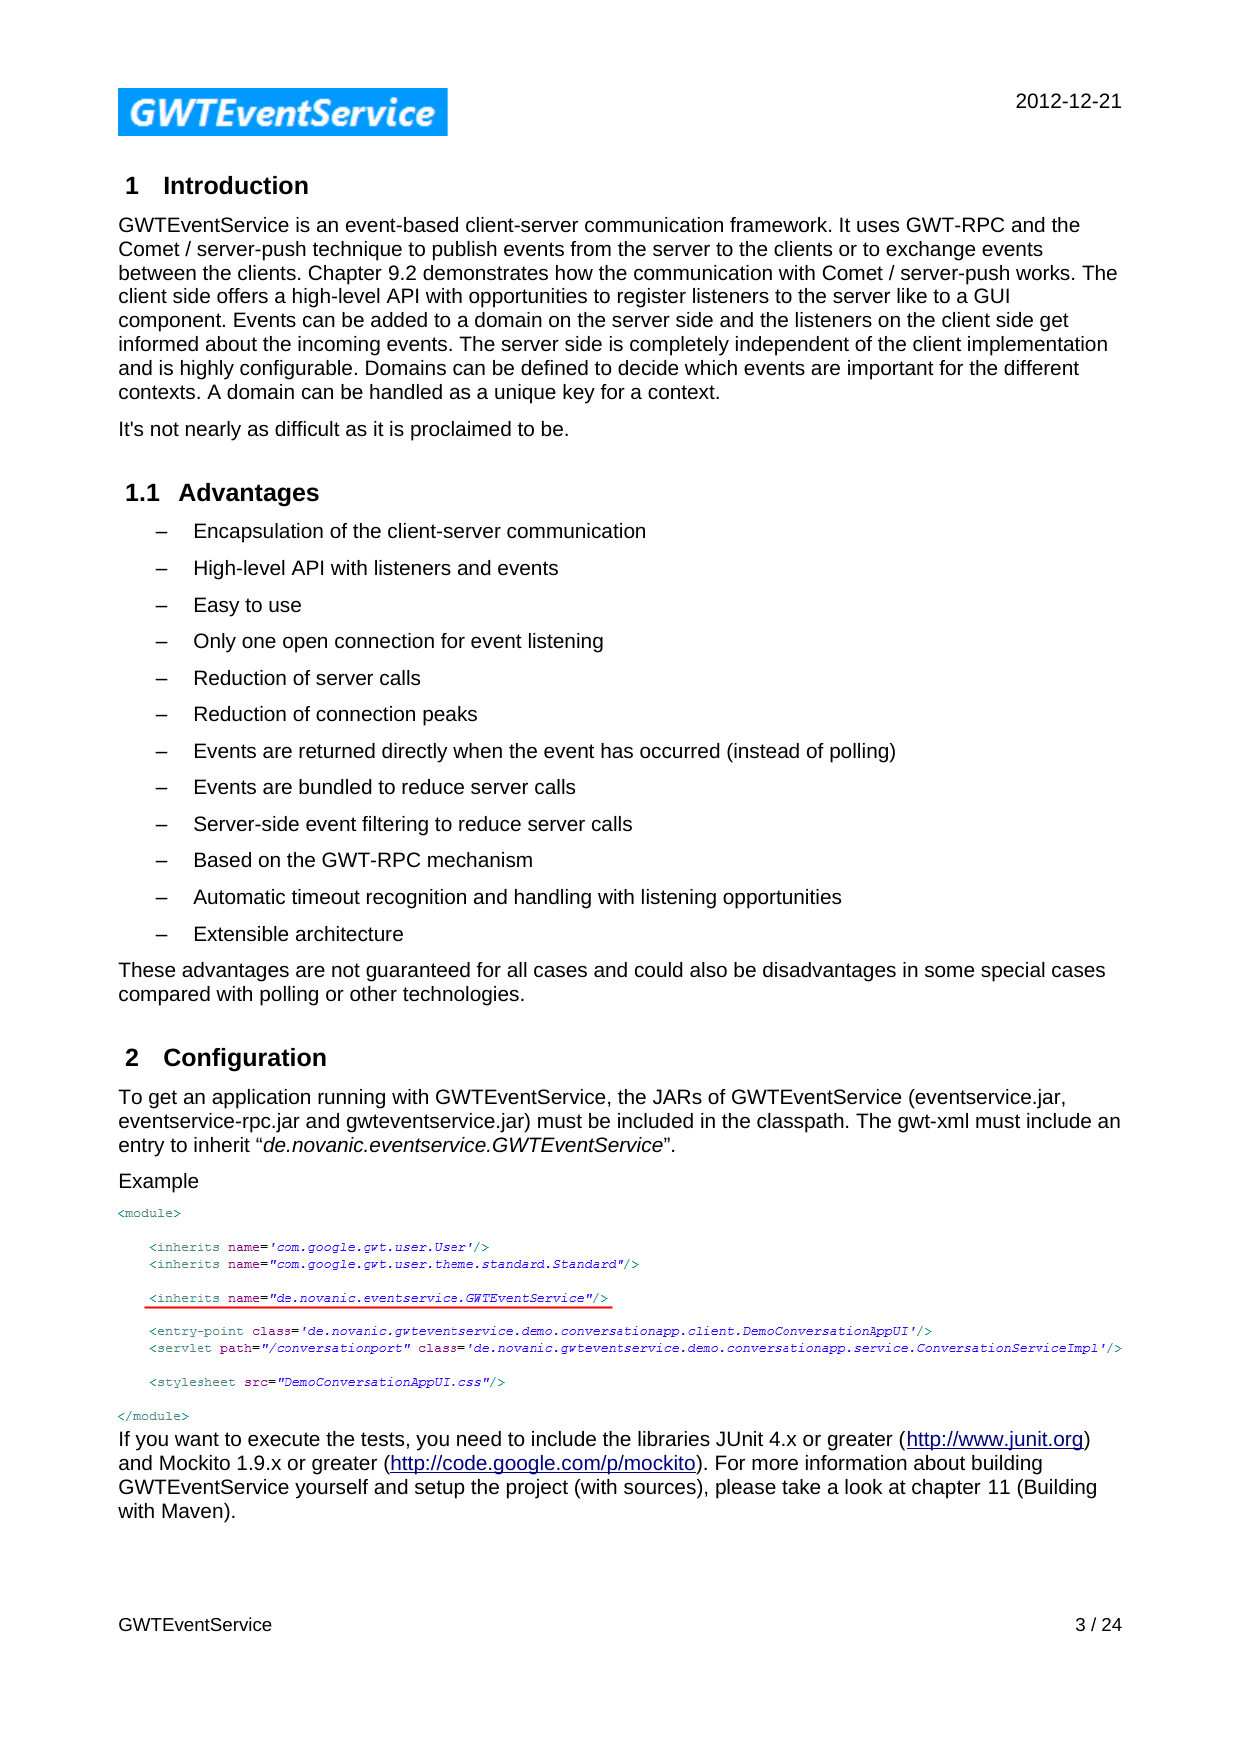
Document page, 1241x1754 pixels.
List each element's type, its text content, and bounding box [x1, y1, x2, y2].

text These advantages are not guaranteed for all cases and could also be disadvantages in some special cases compared with polling or other technologies. [118, 958, 1122, 1006]
list Events are bundled to reduce server calls [156, 775, 1122, 799]
list Encapsulation of the client-server communication [156, 519, 1122, 543]
text Example [118, 1169, 1122, 1193]
list Extensible architecture [156, 921, 1122, 946]
subtitle Introduction [118, 171, 1122, 200]
text It's not nearly as difficult as it is proclaimed to be. [118, 417, 1122, 441]
list Based on the GWT-RPC mechanism [156, 848, 1122, 872]
list Events are returned directly when the event has occurred (instead of polling) [156, 739, 1122, 763]
text GWTEventService is an event-based client-server communication framework. It uses GWT-RPC and the Comet / server-push technique to publish events from the server to the clients or to exchange events between the clients. Chapter 9.2 demonstrates how the communication with Comet / server-push works. The client side offers a high-level API with opportunities to register listeners to the server like to a GUI component. Events can be added to a domain on the server side and the listeners on the client side get informed about the incoming events. The server side is completely independent of the client implementation and is highly configurable. Domains can be defined to decide which events are important for the different contexts. A domain can be handled as a unique key for a context. [118, 212, 1122, 404]
list Reduction of server calls [156, 666, 1122, 689]
list Only one open connection for event listening [156, 629, 1122, 653]
list Server-side event filtering to reduce server calls [156, 812, 1122, 836]
picture [118, 88, 448, 136]
list Automatic timeout recognition and handling with listening opportunities [156, 885, 1122, 909]
list Easy to use [156, 592, 1122, 616]
subtitle Configuration [118, 1043, 1122, 1072]
list High-level API with listeners and events [156, 556, 1122, 580]
subtitle Advantages [118, 478, 1122, 507]
text To get an application running with GWTEventService, the JARs of GWTEventService (eventservice.jar, eventservice-rpc.jar and gwteventservice.jar) must be included in the classpath. The gwt-xml must include an entry to inherit “de.novanic.eventservice.GWTEventService”. [118, 1085, 1122, 1157]
list Reduction of connection peaks [156, 702, 1122, 726]
text If you want to execute the tests, you need to include the libraries JUnit 4.x or greater (http://www.junit.org) and Mockito 1.9.x or greater (http://code.google.com/p/mockito). For more information about building GWTEventService yourself and setup the project (with sources), please take a look at chapter 11 (Building with Maven). [118, 1427, 1122, 1522]
picture [118, 1205, 1123, 1427]
